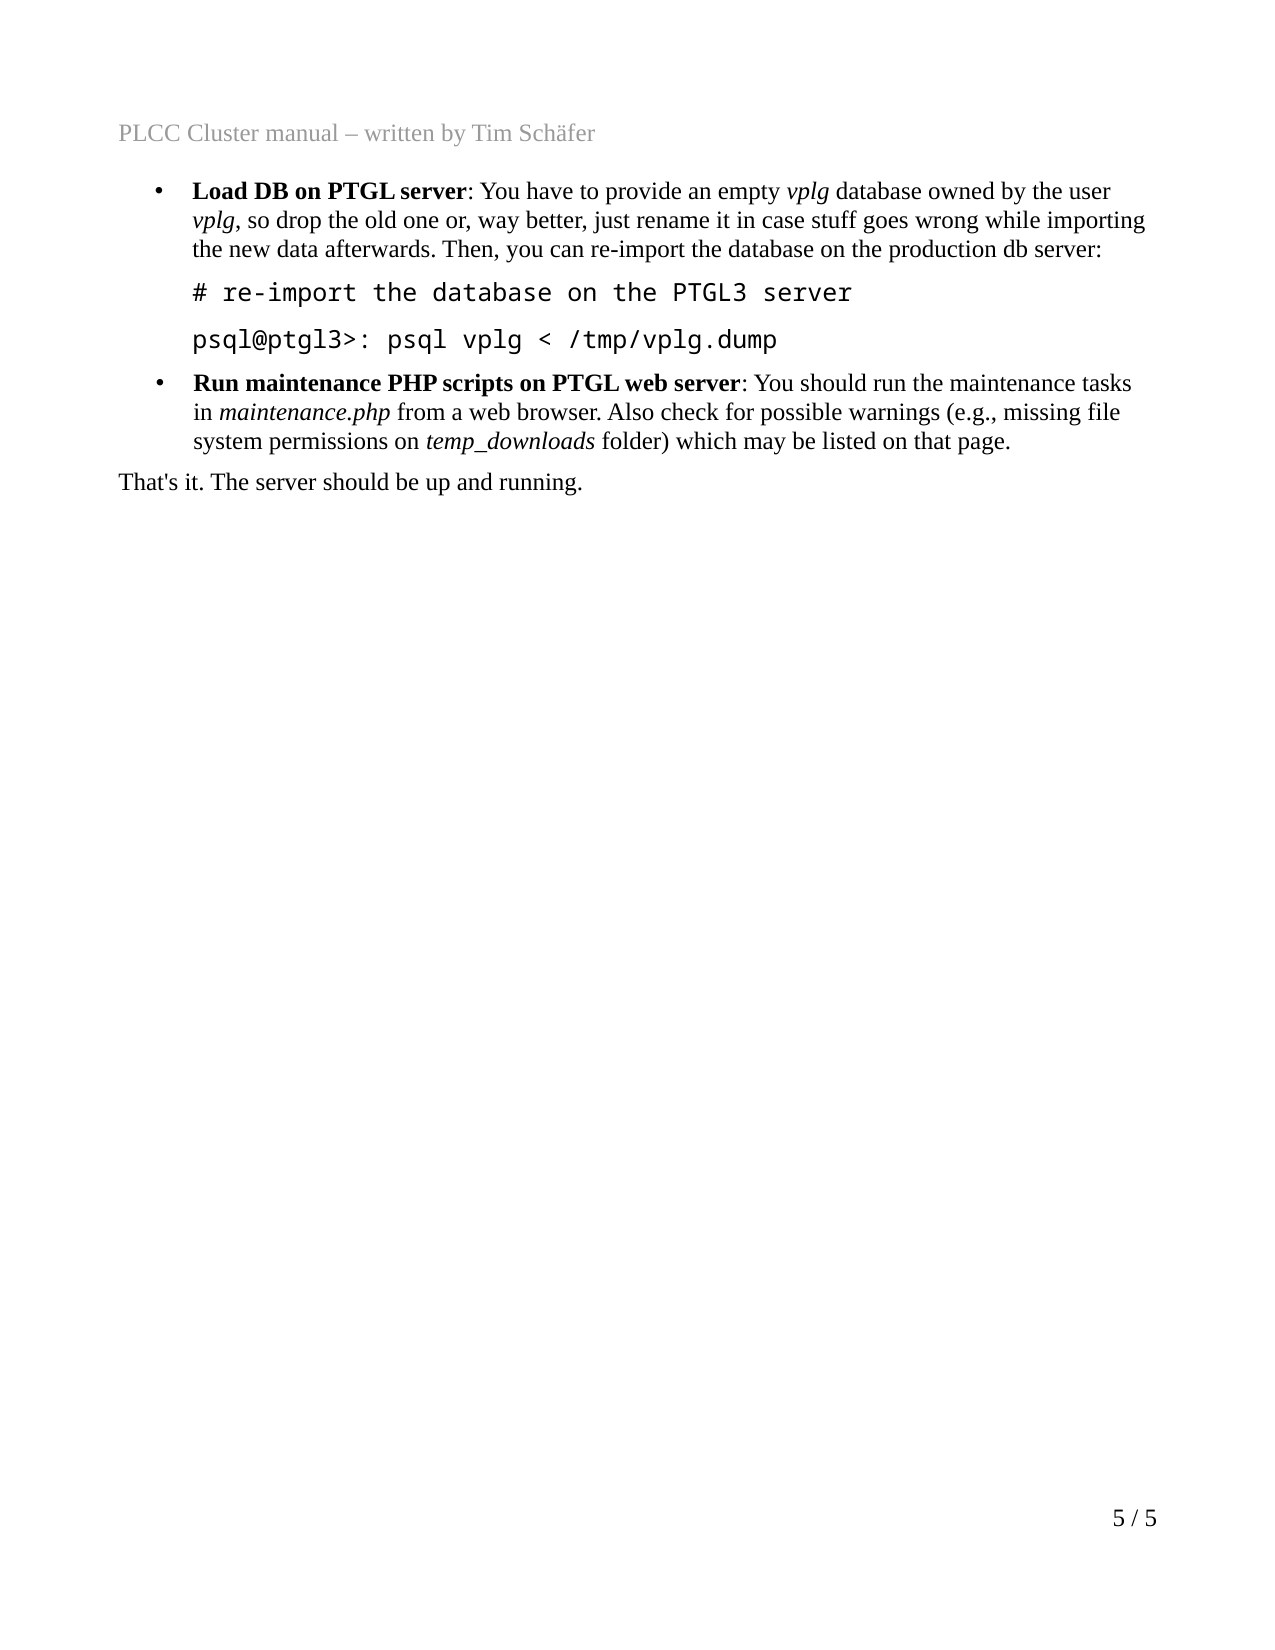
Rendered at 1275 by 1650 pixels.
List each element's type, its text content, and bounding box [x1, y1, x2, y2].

list Load DB on PTGL server: You have to provide an empty vplg database owned by the user vplg, so drop the old one or, way better, just rename it in case stuff goes wrong while importing the new data afterwards. Then, you can re-import the database on the production db server: [154, 176, 1157, 263]
text # re-import the database on the PTGL3 server [118, 275, 1157, 309]
text That's it. The server should be up and running. [118, 467, 1157, 496]
list Run maintenance PHP scripts on PTGL web server: You should run the maintenance tasks in maintenance.php from a web browser. Also check for possible warnings (e.g., missing file system permissions on temp_downloads folder) which may be listed on that page. [156, 368, 1157, 454]
text psql@ptgl3>: psql vplg < /tmp/vplg.dump [118, 322, 1157, 356]
